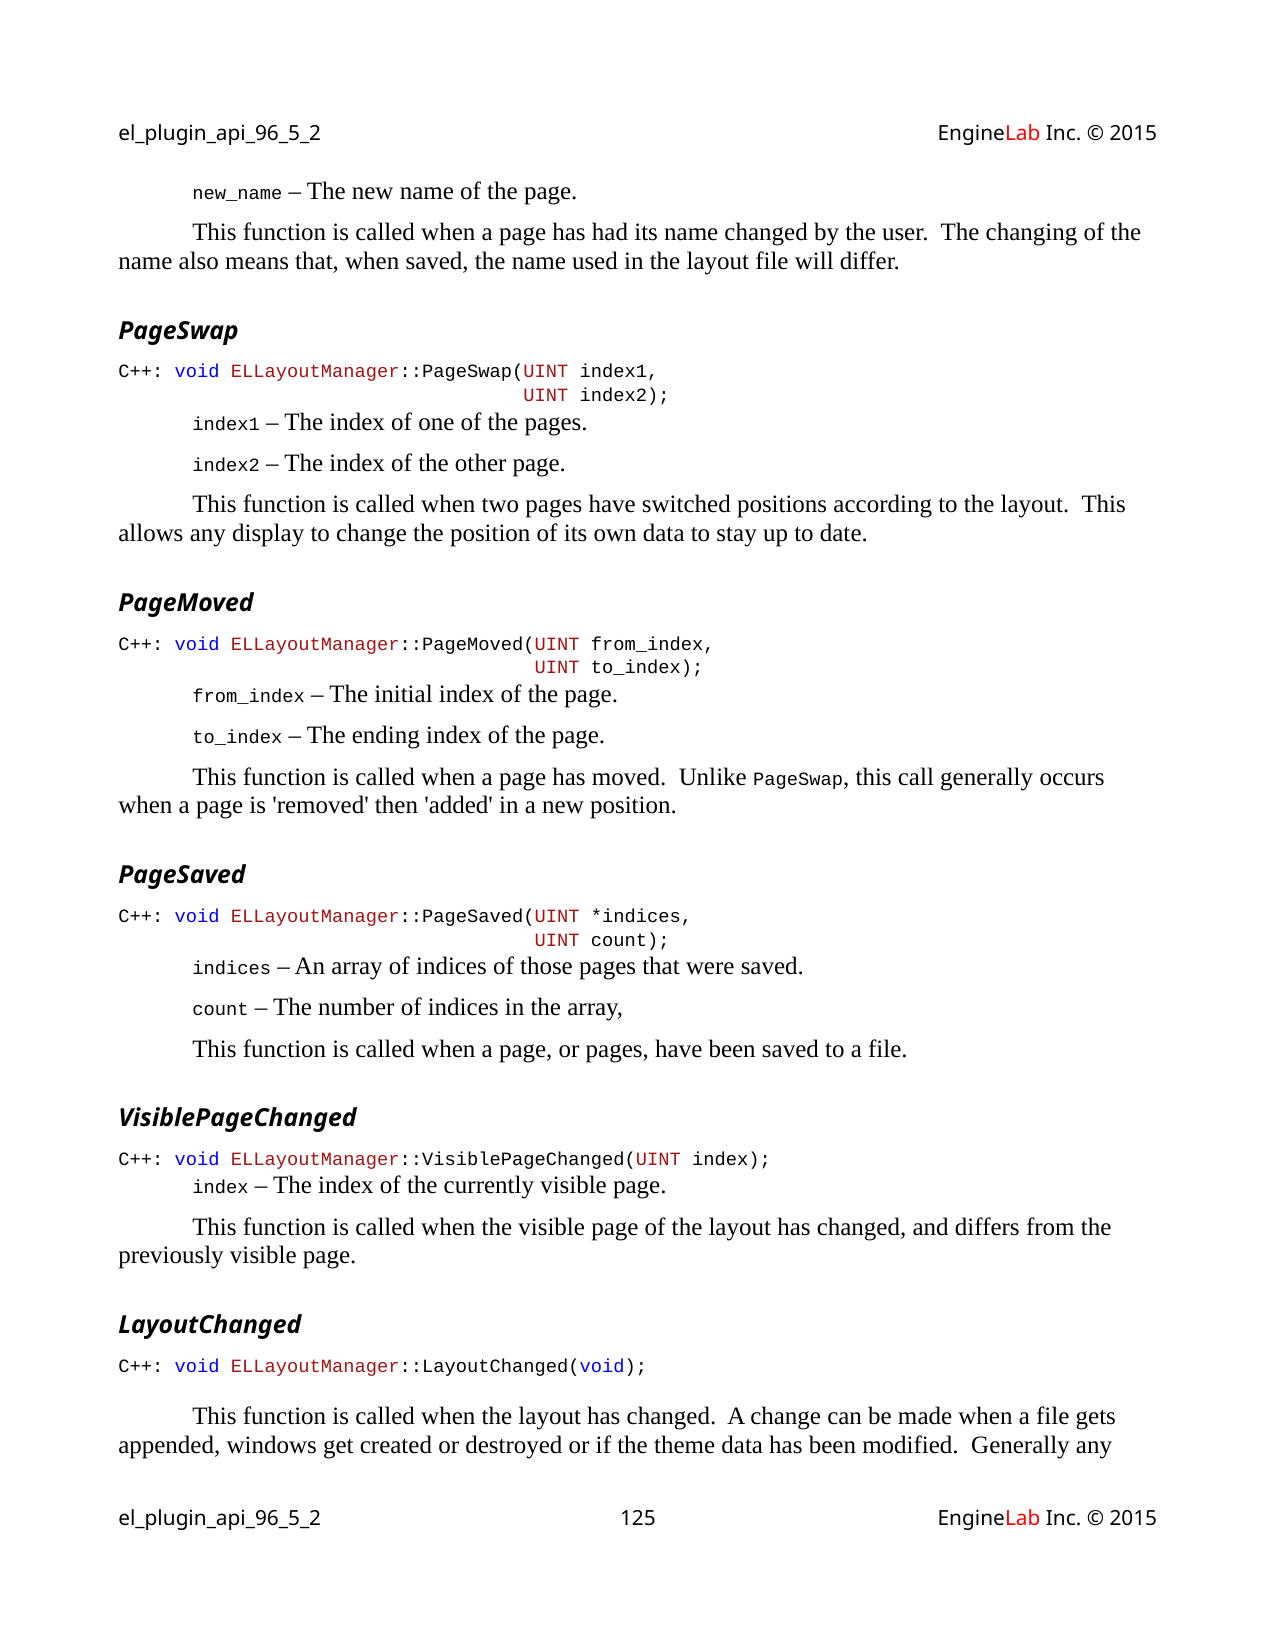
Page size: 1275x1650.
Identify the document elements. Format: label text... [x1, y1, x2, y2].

text This function is called when a page, or pages, have been saved to a file. [118, 1034, 1157, 1063]
subtitle PageSaved [118, 857, 1157, 891]
text C++: void ELLayoutManager::VisiblePageChanged(UINT index); [118, 1146, 1157, 1170]
text This function is called when the visible page of the layout has changed, and differs from the previously visible page. [118, 1212, 1157, 1269]
text index – The index of the currently visible page. [118, 1170, 1157, 1199]
text count – The number of indices in the array, [118, 992, 1157, 1021]
text UINT index2); [118, 383, 1157, 407]
subtitle PageMoved [118, 584, 1157, 618]
text C++: void ELLayoutManager::PageSwap(UINT index1, [118, 359, 1157, 383]
subtitle PageSwap [118, 312, 1157, 346]
text UINT to_index); [118, 655, 1157, 679]
text to_index – The ending index of the page. [118, 720, 1157, 749]
subtitle LayoutChanged [118, 1307, 1157, 1341]
text This function is called when a page has moved. Unlike PageSwap, this call generally occurs when a page is 'removed' then 'added' in a new position. [118, 762, 1157, 819]
text C++: void ELLayoutManager::PageSaved(UINT *indices, [118, 903, 1157, 927]
subtitle VisiblePageChanged [118, 1100, 1157, 1134]
text from_index – The initial index of the page. [118, 679, 1157, 708]
text index1 – The index of one of the pages. [118, 407, 1157, 436]
text This function is called when two pages have switched positions according to the layout. This allows any display to change the position of its own data to stay up to date. [118, 489, 1157, 547]
text index2 – The index of the other page. [118, 448, 1157, 477]
text C++: void ELLayoutManager::PageMoved(UINT from_index, [118, 631, 1157, 655]
text This function is called when a page has had its name changed by the user. The changing of the name also means that, when saved, the name used in the layout file will differ. [118, 217, 1157, 275]
text This function is called when the layout has changed. A change can be made when a file gets appended, windows get created or destroyed or if the theme data has been modified. Generally any [118, 1401, 1157, 1458]
text UINT count); [118, 927, 1157, 951]
text new_name – The new name of the page. [118, 176, 1157, 205]
text C++: void ELLayoutManager::LayoutChanged(void); [118, 1353, 1157, 1377]
text indices – An array of indices of those pages that were saved. [118, 951, 1157, 980]
